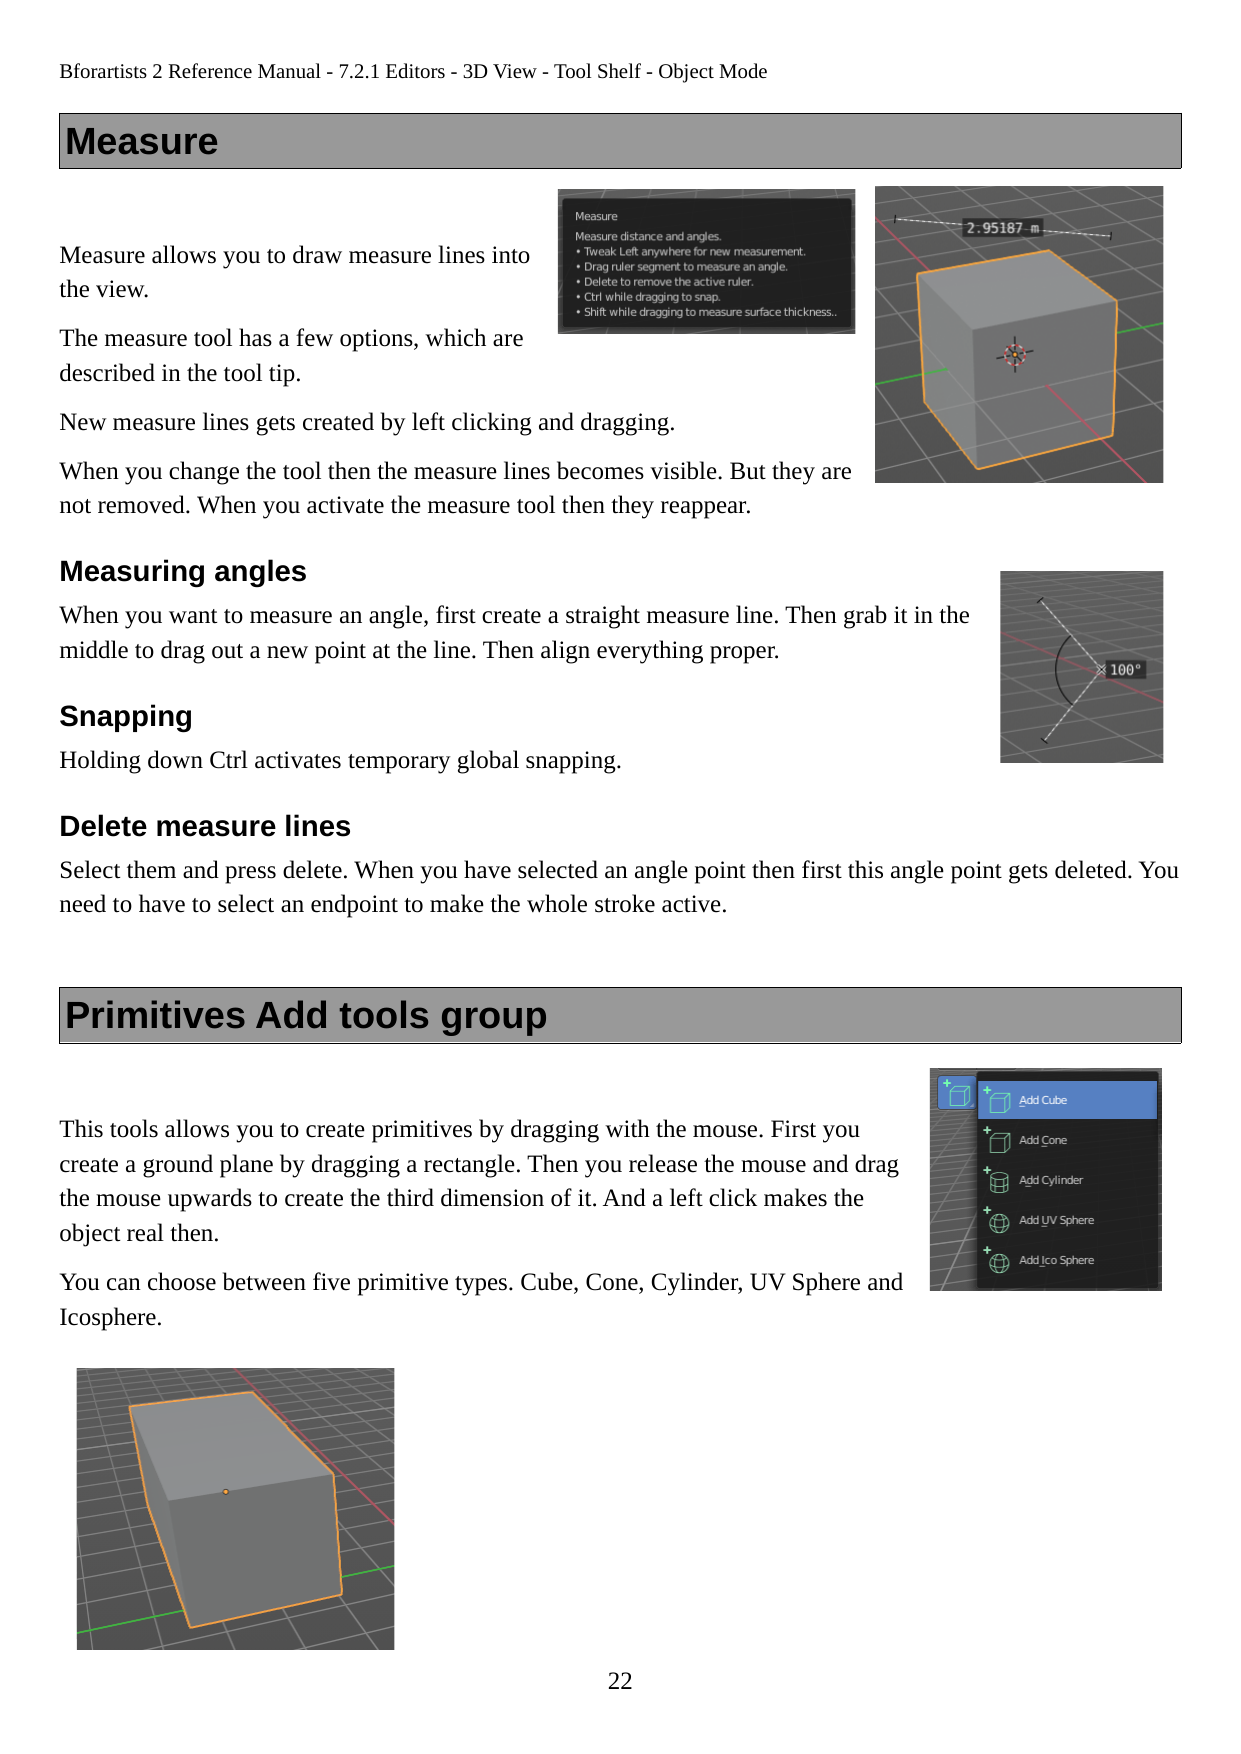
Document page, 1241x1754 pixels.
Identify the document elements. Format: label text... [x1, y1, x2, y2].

subtitle Delete measure lines [59, 808, 1181, 842]
subtitle [1164, 698, 1181, 732]
text The measure tool has a few options, which are described in the tool tip. [59, 323, 875, 387]
text This tools allows you to create primitives by dragging with the mouse. First you create a ground plane by dragging a rectangle. Then you release the mouse and drag the mouse upwards to create the third dimension of it. And a left click makes the object real then. [59, 1114, 929, 1247]
text Select them and press delete. When you have selected an angle point then first this angle point gets deleted. You need to have to select an endpoint to make the whole stroke active. [59, 855, 1181, 918]
picture [1000, 571, 1164, 763]
subtitle Measuring angles [59, 554, 1181, 588]
text When you change the tool then the measure lines becomes visible. But they are not removed. When you activate the measure tool then they reappear. [59, 456, 1181, 519]
text Measure allows you to draw measure lines into the view. [59, 240, 557, 303]
table_header Measure [60, 114, 1181, 168]
picture [557, 189, 856, 334]
text You can choose between five primitive types. Cube, Cone, Cylinder, UV Sphere and Icosphere. [59, 1267, 1181, 1330]
text Holding down Ctrl activates temporary global snapping. [59, 745, 1181, 773]
text When you want to measure an angle, first create a straight measure line. Then grab it in the middle to drag out a new point at the line. Then align everything proper. [59, 600, 1000, 664]
table_header Primitives Add tools group [60, 988, 1181, 1042]
picture [875, 186, 1164, 483]
picture [76, 1368, 395, 1650]
subtitle Snapping [59, 698, 1000, 732]
text [856, 240, 875, 303]
picture [929, 1068, 1162, 1291]
text New measure lines gets created by left clicking and dragging. [59, 407, 875, 436]
